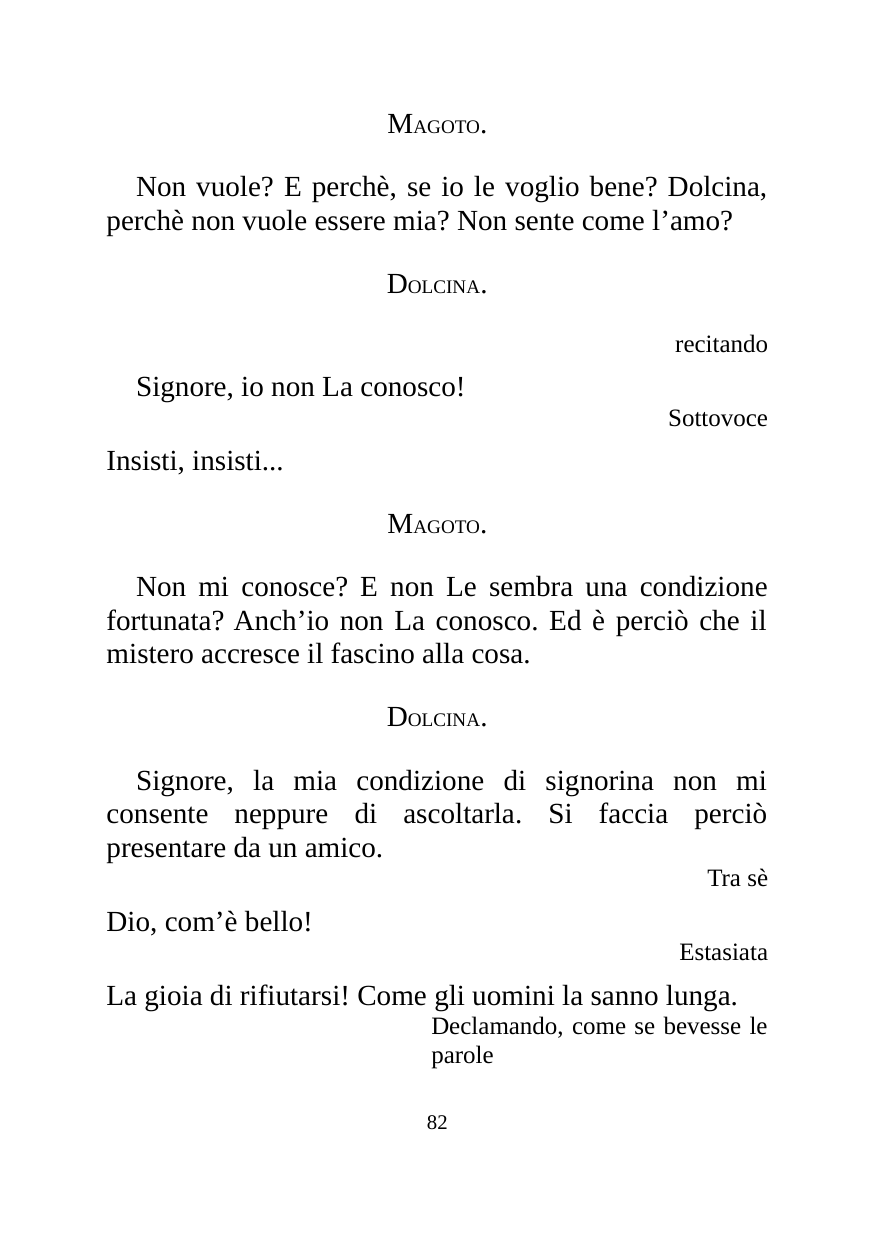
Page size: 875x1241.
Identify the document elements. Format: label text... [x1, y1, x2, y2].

text Magoto. [106, 106, 768, 140]
text Declamando, come se bevesse le parole [431, 1011, 768, 1069]
text Estasiata [431, 937, 768, 966]
text Insisti, insisti... [106, 443, 768, 477]
text Non mi conosce? E non Le sembra una condizione fortunata? Anch’io non La conosco. Ed è perciò che il mistero accresce il fascino alla cosa. [106, 569, 768, 670]
text Non vuole? E perchè, se io le voglio bene? Dolcina, perchè non vuole essere mia? Non sente come l’amo? [106, 169, 768, 236]
text Signore, io non La conosco! [106, 369, 768, 403]
text Sottovoce [431, 403, 768, 432]
text recitando [431, 329, 768, 358]
text Dio, com’è bello! [106, 904, 768, 937]
text La gioia di rifiutarsi! Come gli uomini la sanno lunga. [106, 978, 768, 1011]
text Dolcina. [106, 699, 768, 733]
text Tra sè [431, 863, 768, 892]
text Dolcina. [106, 266, 768, 299]
text Signore, la mia condizione di signorina non mi consente neppure di ascoltarla. Si faccia perciò presentare da un amico. [106, 763, 768, 863]
text Magoto. [106, 506, 768, 540]
